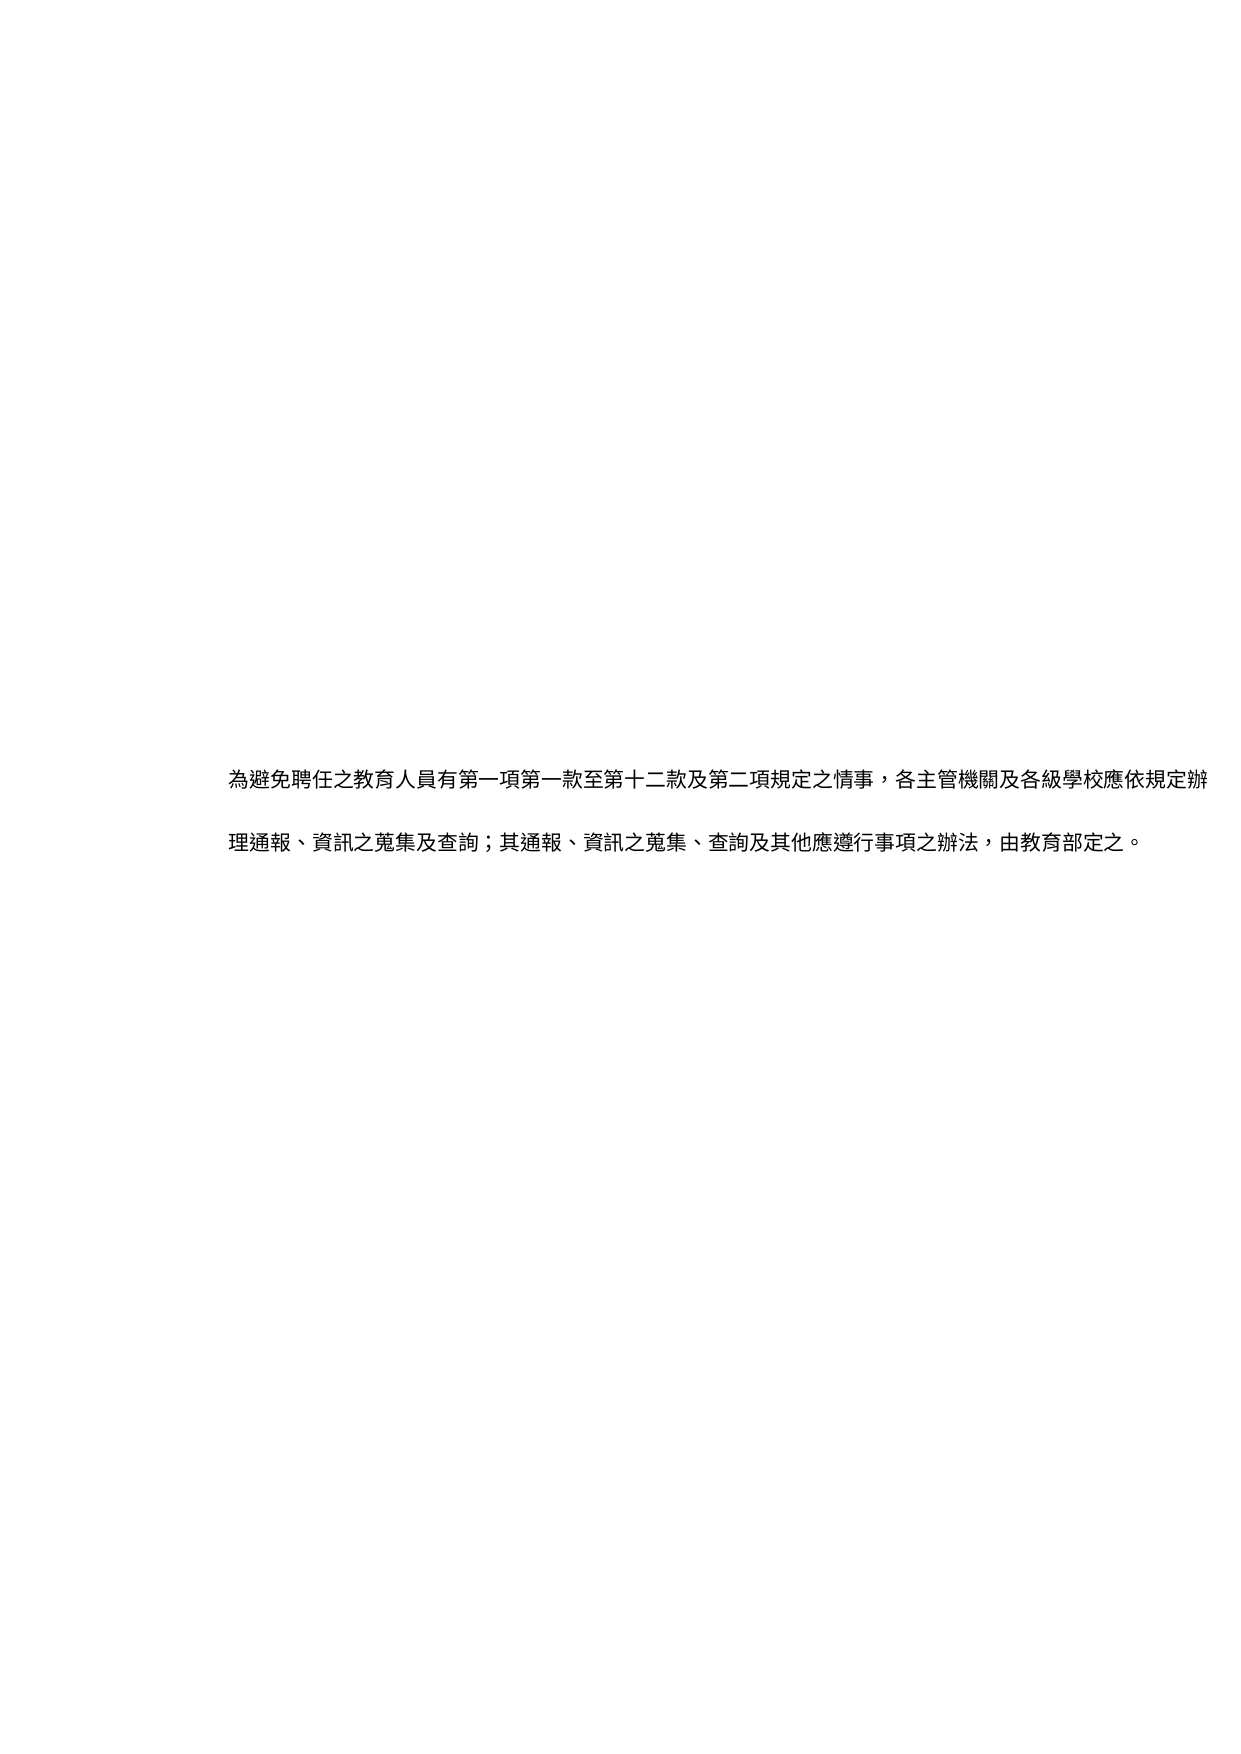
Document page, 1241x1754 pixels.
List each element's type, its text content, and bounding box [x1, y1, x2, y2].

text 為避免聘任之教育人員有第一項第一款至第十二款及第二項規定之情事，各主管機關及各級學校應依規定辦理通報、資訊之蒐集及查詢；其通報、資訊之蒐集、查詢及其他應遵行事項之辦法，由教育部定之。 [229, 737, 1211, 862]
